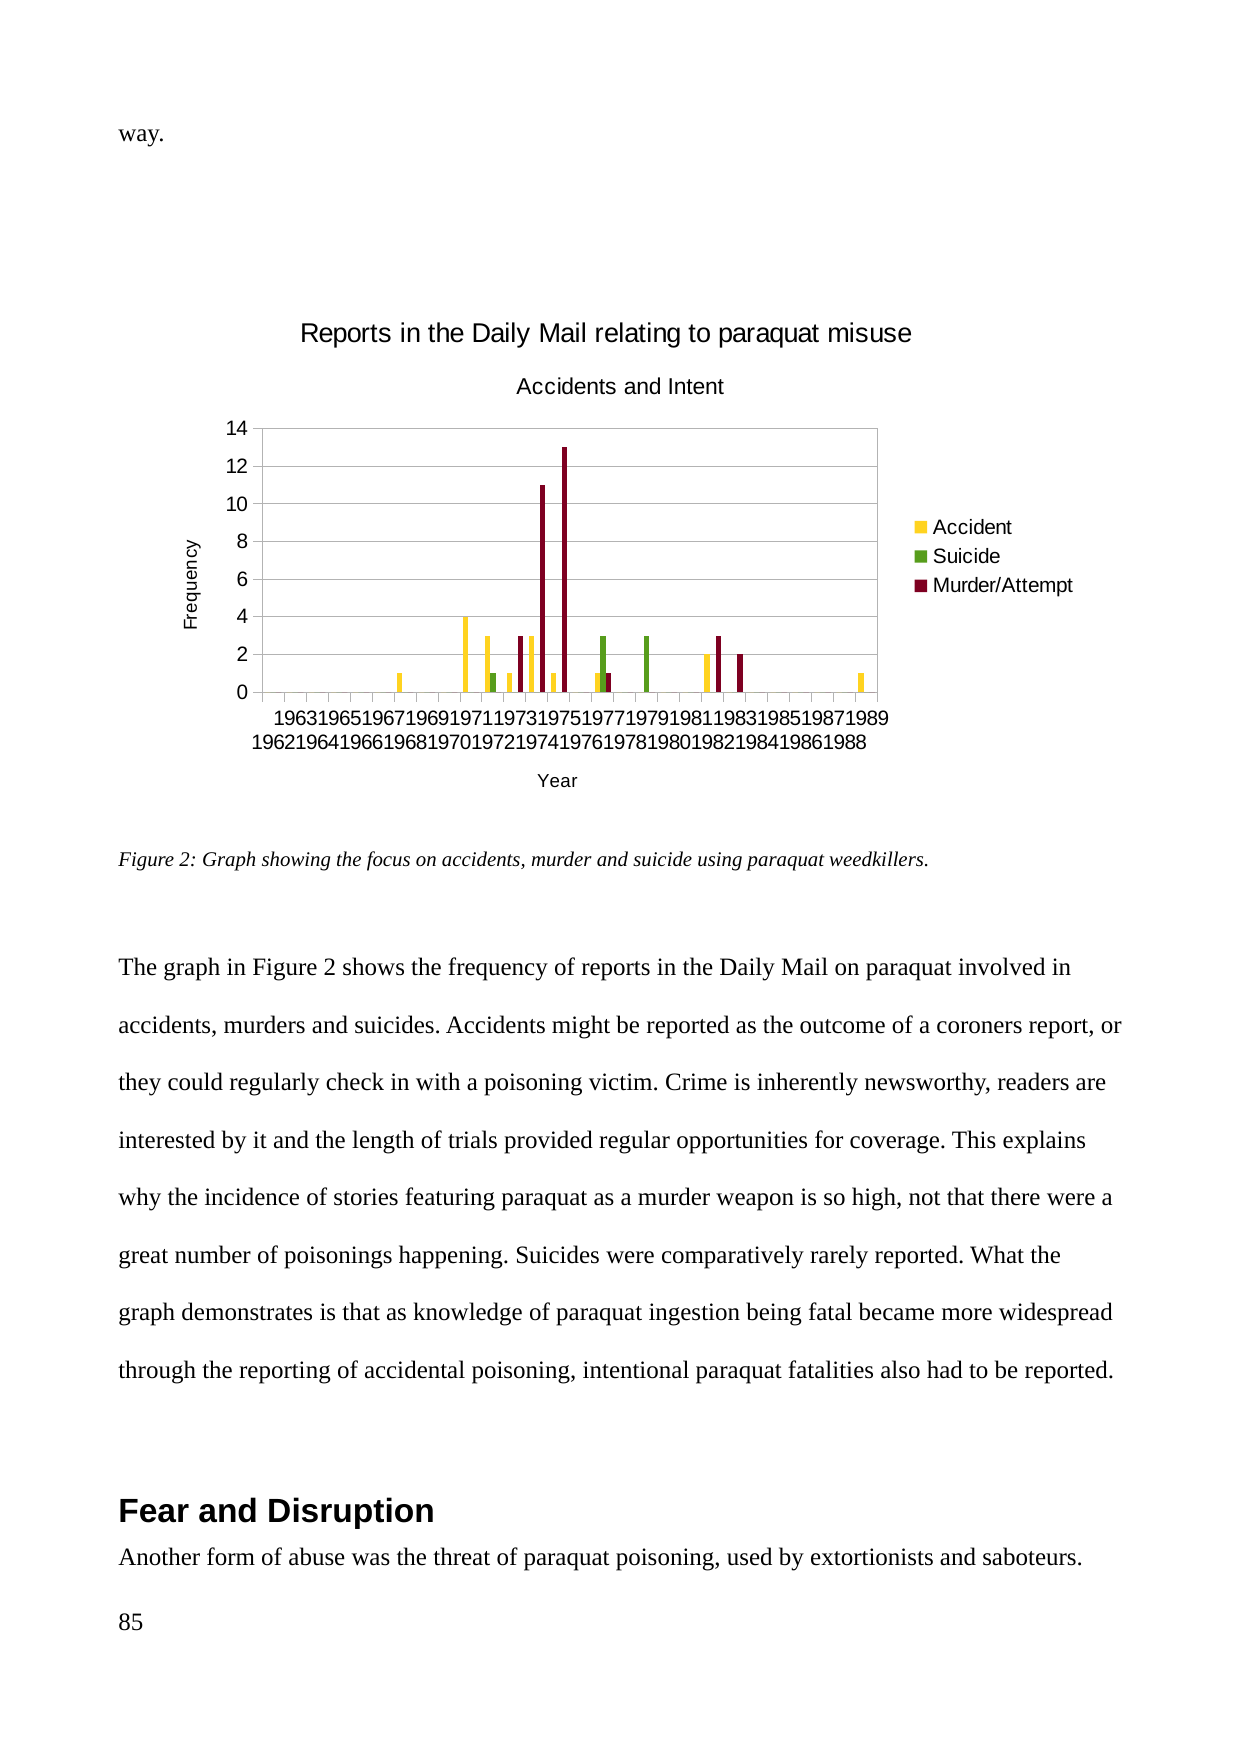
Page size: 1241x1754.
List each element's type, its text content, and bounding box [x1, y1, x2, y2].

text The graph in Figure 2 shows the frequency of reports in the Daily Mail on paraquat involved in accidents, murders and suicides. Accidents might be reported as the outcome of a coroners report, or they could regularly check in with a poisoning victim. Crime is inherently newsworthy, readers are interested by it and the length of trials provided regular opportunities for coverage. This explains why the incidence of stories featuring paraquat as a murder weapon is so high, not that there were a great number of poisonings happening. Suicides were comparatively rarely reported. What the graph demonstrates is that as knowledge of paraquat ingestion being fatal became more widespread through the reporting of accidental poisoning, intentional paraquat fatalities also had to be reported. [118, 952, 1122, 1383]
subtitle Fear and Disruption [118, 1491, 1122, 1529]
text Figure 2: Graph showing the focus on accidents, murder and suicide using paraquat weedkillers. [118, 291, 1122, 871]
text Another form of abuse was the threat of paraquat poisoning, used by extortionists and saboteurs. [118, 1542, 1122, 1571]
text way. [118, 118, 1122, 147]
